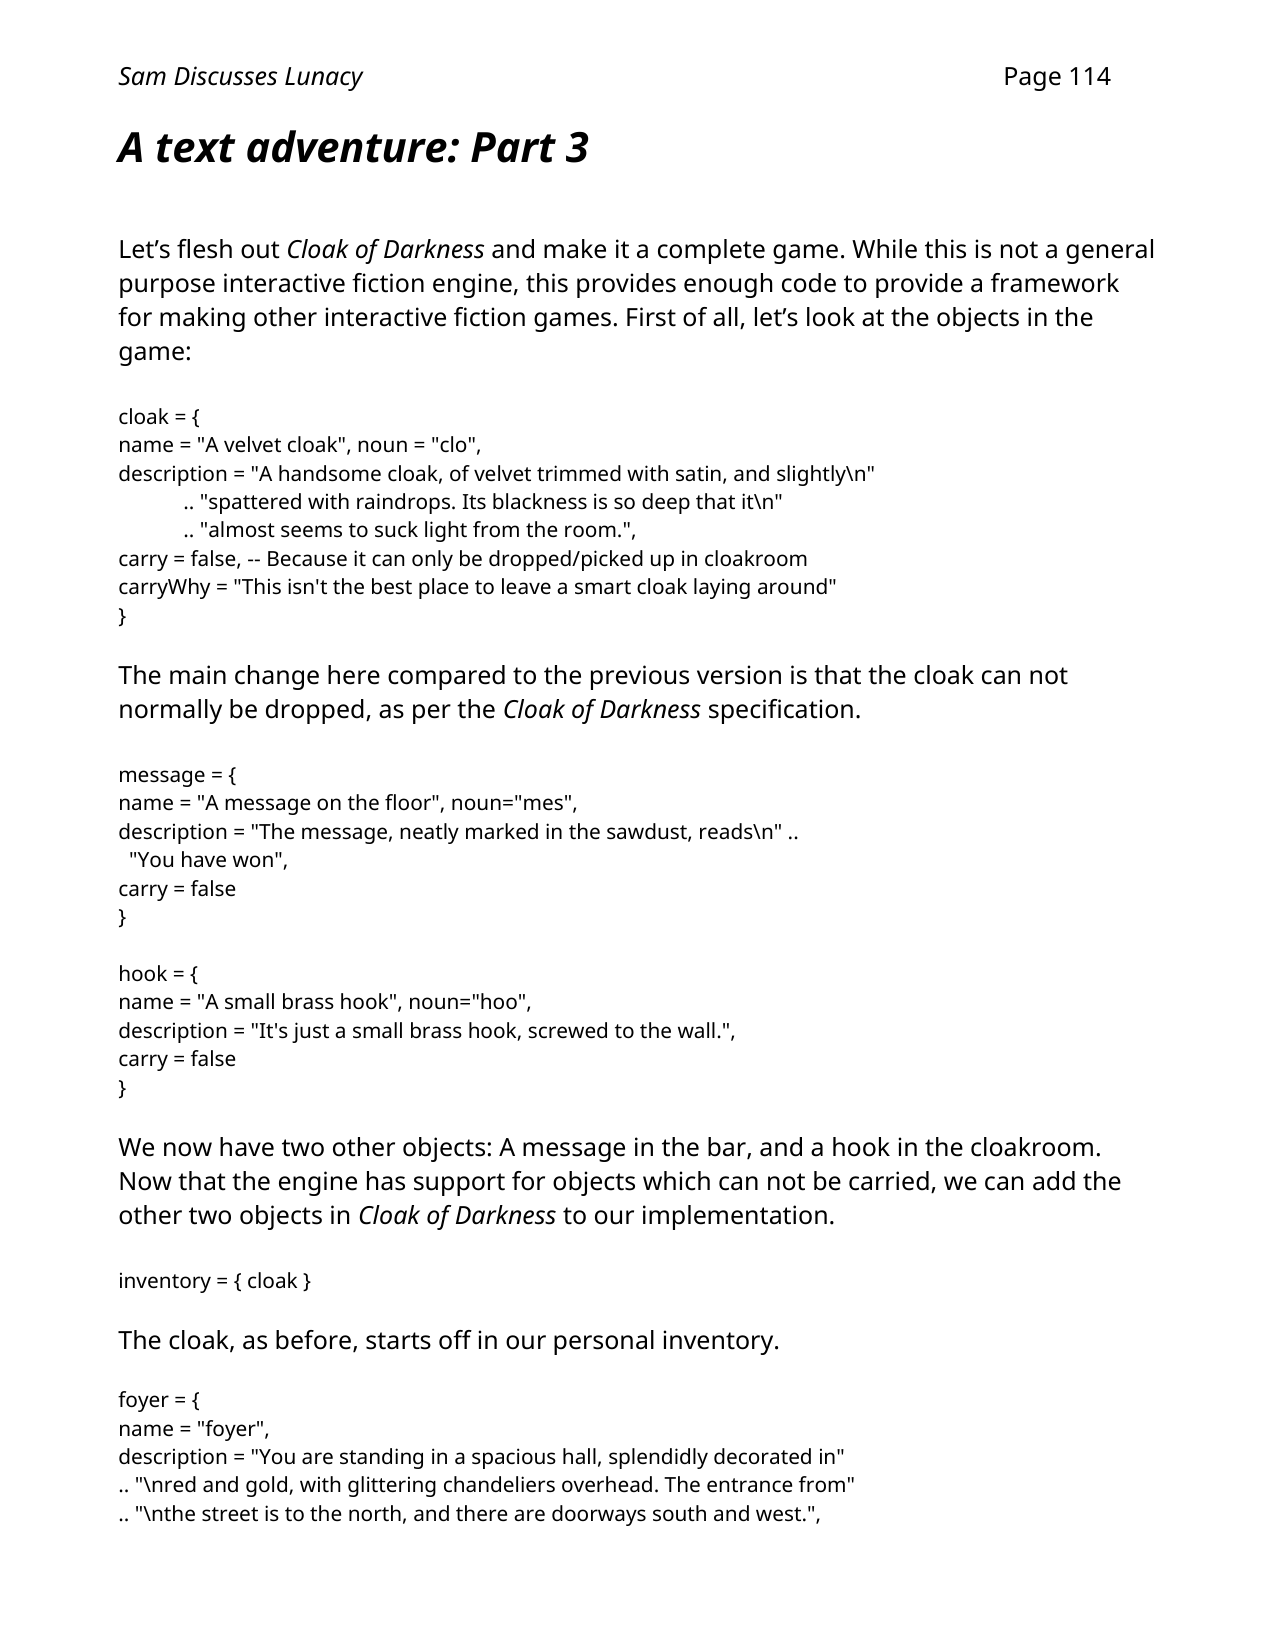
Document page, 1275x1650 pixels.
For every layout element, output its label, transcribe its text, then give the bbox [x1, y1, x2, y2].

text .. "\nthe street is to the north, and there are doorways south and west.", [118, 1499, 1157, 1527]
text cloak = { [118, 402, 1157, 430]
text foyer = { [118, 1385, 1157, 1414]
text } [118, 601, 1157, 629]
text .. "spattered with raindrops. Its blackness is so deep that it\n" [118, 487, 1157, 516]
text carry = false [118, 1044, 1157, 1073]
text name = "A message on the floor", noun="mes", [118, 788, 1157, 817]
text name = "foyer", [118, 1414, 1157, 1442]
text The cloak, as before, starts off in our personal inventory. [118, 1323, 1157, 1357]
text hook = { [118, 959, 1157, 987]
text "You have won", [118, 845, 1157, 874]
text description = "You are standing in a spacious hall, splendidly decorated in" [118, 1442, 1157, 1471]
text description = "It's just a small brass hook, screwed to the wall.", [118, 1016, 1157, 1044]
text .. "almost seems to suck light from the room.", [118, 516, 1157, 544]
text carryWhy = "This isn't the best place to leave a smart cloak laying around" [118, 572, 1157, 601]
text A text adventure: Part 3 [118, 118, 1157, 175]
text name = "A small brass hook", noun="hoo", [118, 987, 1157, 1016]
text inventory = { cloak } [118, 1266, 1157, 1294]
text } [118, 902, 1157, 931]
text description = "A handsome cloak, of velvet trimmed with satin, and slightly\n" [118, 459, 1157, 487]
text } [118, 1073, 1157, 1101]
text carry = false [118, 874, 1157, 902]
text carry = false, -- Because it can only be dropped/picked up in cloakroom [118, 544, 1157, 572]
text .. "\nred and gold, with glittering chandeliers overhead. The entrance from" [118, 1471, 1157, 1499]
text description = "The message, neatly marked in the sawdust, reads\n" .. [118, 817, 1157, 845]
text We now have two other objects: A message in the bar, and a hook in the cloakroom. Now that the engine has support for objects which can not be carried, we can add the other two objects in Cloak of Darkness to our implementation. [118, 1130, 1157, 1232]
text The main change here compared to the previous version is that the cloak can not normally be dropped, as per the Cloak of Darkness specification. [118, 658, 1157, 726]
text message = { [118, 760, 1157, 788]
text Let’s flesh out Cloak of Darkness and make it a complete game. While this is not a general purpose interactive fiction engine, this provides enough code to provide a framework for making other interactive fiction games. First of all, let’s look at the objects in the game: [118, 232, 1157, 368]
text name = "A velvet cloak", noun = "clo", [118, 430, 1157, 459]
